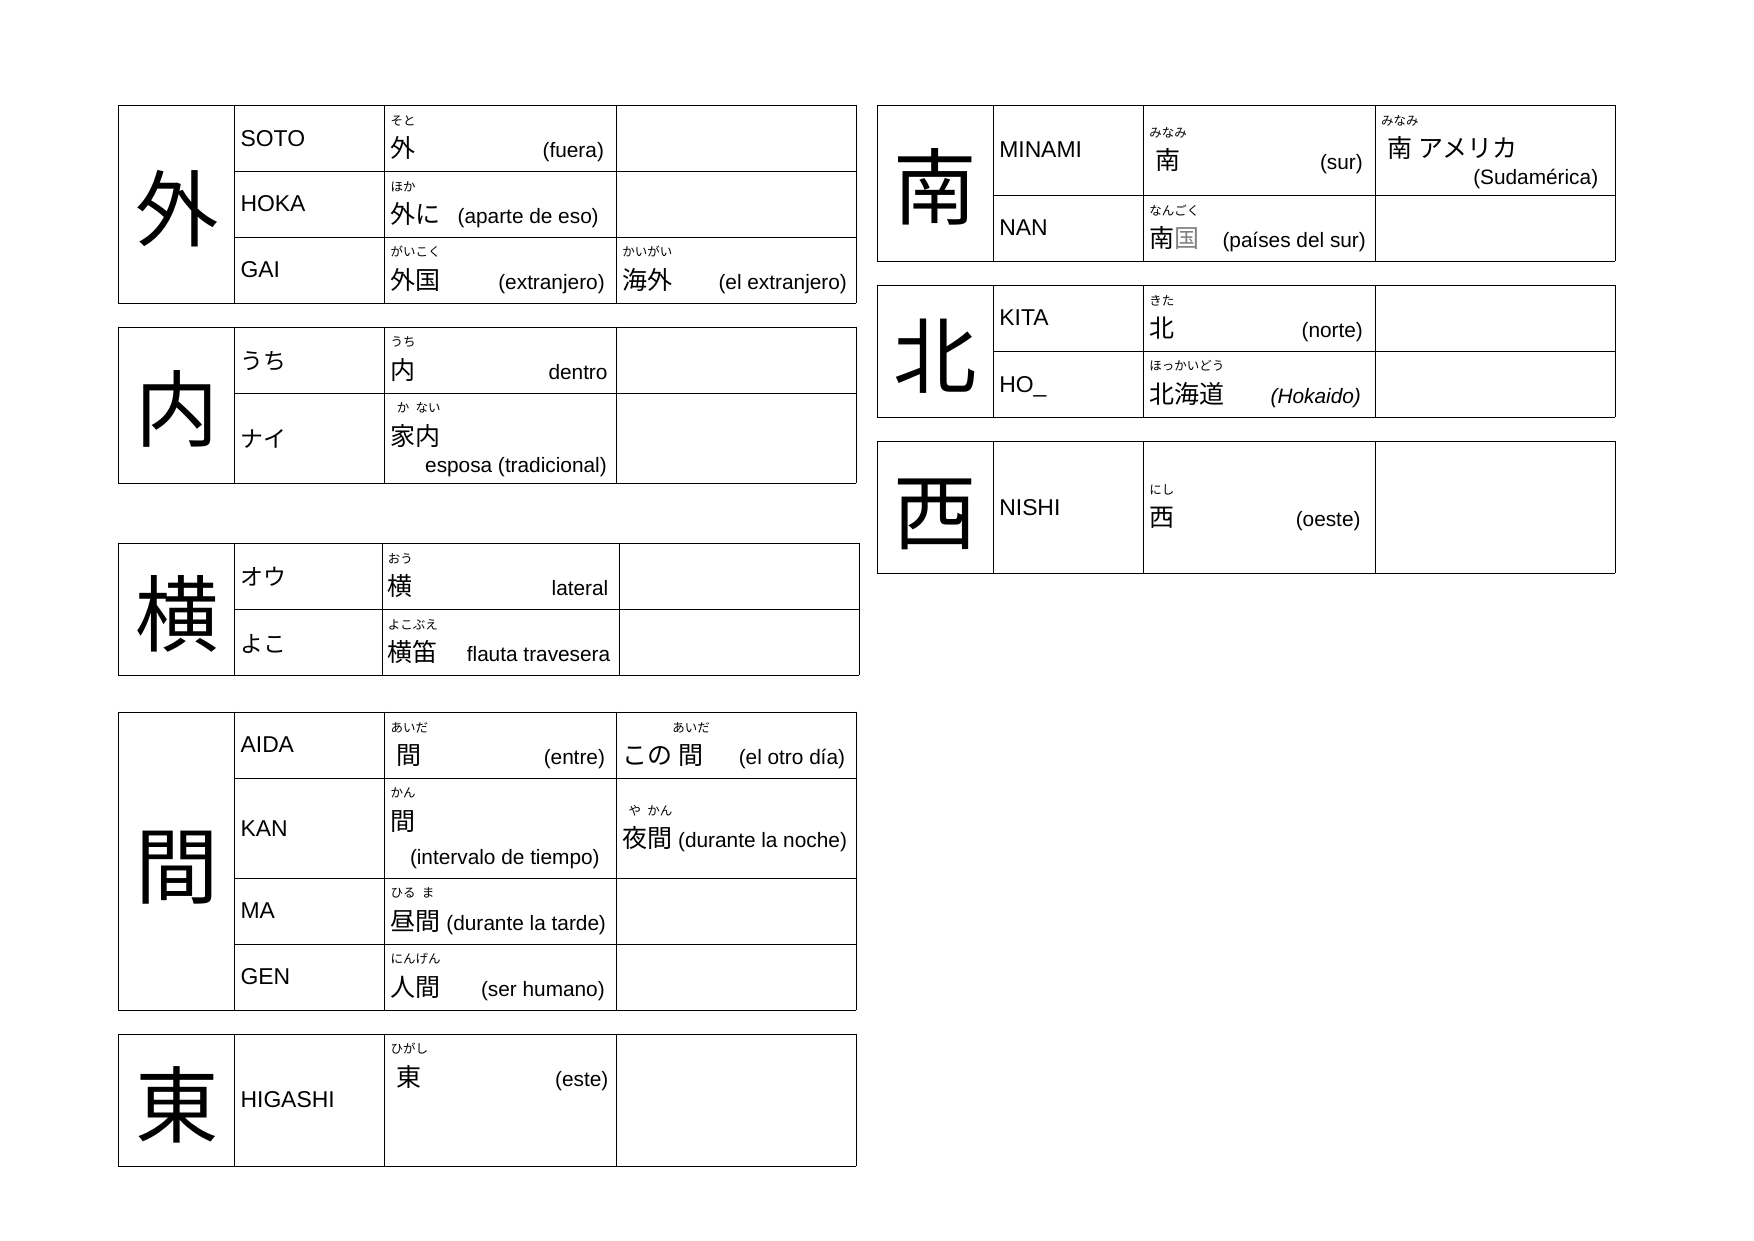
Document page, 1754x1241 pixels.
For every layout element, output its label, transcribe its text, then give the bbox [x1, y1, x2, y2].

table_header SOTO [235, 106, 384, 171]
table_cell [617, 879, 856, 943]
table_header 西にし (oeste) [1144, 442, 1375, 573]
table_cell GAI [235, 238, 384, 302]
table_cell [1376, 196, 1615, 261]
table_cell 南なん国ごく (países del sur) [1144, 196, 1375, 261]
table_cell KAN [235, 779, 384, 878]
table_cell [617, 172, 856, 237]
table_cell 外がい国こく (extranjero) [385, 238, 616, 302]
table_header [617, 1035, 856, 1166]
table_header [620, 544, 859, 609]
table_cell GEN [235, 945, 384, 1009]
table_header 内うち dentro [385, 328, 616, 392]
table_header KITA [994, 286, 1143, 351]
table_header NISHI [994, 442, 1143, 573]
table_cell 横よこ笛ぶえ flauta travesera [383, 610, 619, 675]
table_cell 北ほっ海かい道どう (Hokaido) [1144, 352, 1375, 417]
table_header 北 [878, 286, 993, 417]
table_header 東ひがし (este) [385, 1035, 616, 1166]
table_header 内 [119, 328, 234, 482]
table_header 間あいだ (entre) [385, 713, 616, 778]
table_header 南 [878, 106, 993, 261]
table_header 北きた (norte) [1144, 286, 1375, 351]
table_header [617, 328, 856, 392]
table_header 西 [878, 442, 993, 573]
table_header この間あいだ (el otro día) [617, 713, 856, 778]
table_header 南みなみ (sur) [1144, 106, 1375, 194]
table_cell 夜や間かん (durante la noche) [617, 779, 856, 878]
table_cell ナイ [235, 394, 384, 482]
table_header 外 [119, 106, 234, 302]
table_header オウ [235, 544, 382, 609]
table_cell NAN [994, 196, 1143, 261]
table_cell 人にん間げん (ser humano) [385, 945, 616, 1009]
table_cell MA [235, 879, 384, 943]
table_header 間 [119, 713, 234, 1009]
table_header [1376, 286, 1615, 351]
table_header 外そと (fuera) [385, 106, 616, 171]
table_header [617, 106, 856, 171]
table_cell [1376, 352, 1615, 417]
table_cell [617, 394, 856, 482]
table_header 南みなみアメリカ (Sudamérica) [1376, 106, 1615, 194]
table_header 東 [119, 1035, 234, 1166]
table_cell 家か内ない esposa (tradicional) [385, 394, 616, 482]
table_header 横おう lateral [383, 544, 619, 609]
table_cell HOKA [235, 172, 384, 237]
table_header AIDA [235, 713, 384, 778]
table_header [1376, 442, 1615, 573]
table_header HIGASHI [235, 1035, 384, 1166]
table_header うち [235, 328, 384, 392]
table_cell [620, 610, 859, 675]
table_header 横 [119, 544, 234, 675]
table_header MINAMI [994, 106, 1143, 194]
table_cell 昼ひる間ま (durante la tarde) [385, 879, 616, 943]
table_cell 海かい外がい (el extranjero) [617, 238, 856, 302]
table_cell HO_ [994, 352, 1143, 417]
table_cell 外ほかに (aparte de eso) [385, 172, 616, 237]
table_cell 間かん (intervalo de tiempo) [385, 779, 616, 878]
table_cell よこ [235, 610, 382, 675]
table_cell [617, 945, 856, 1009]
